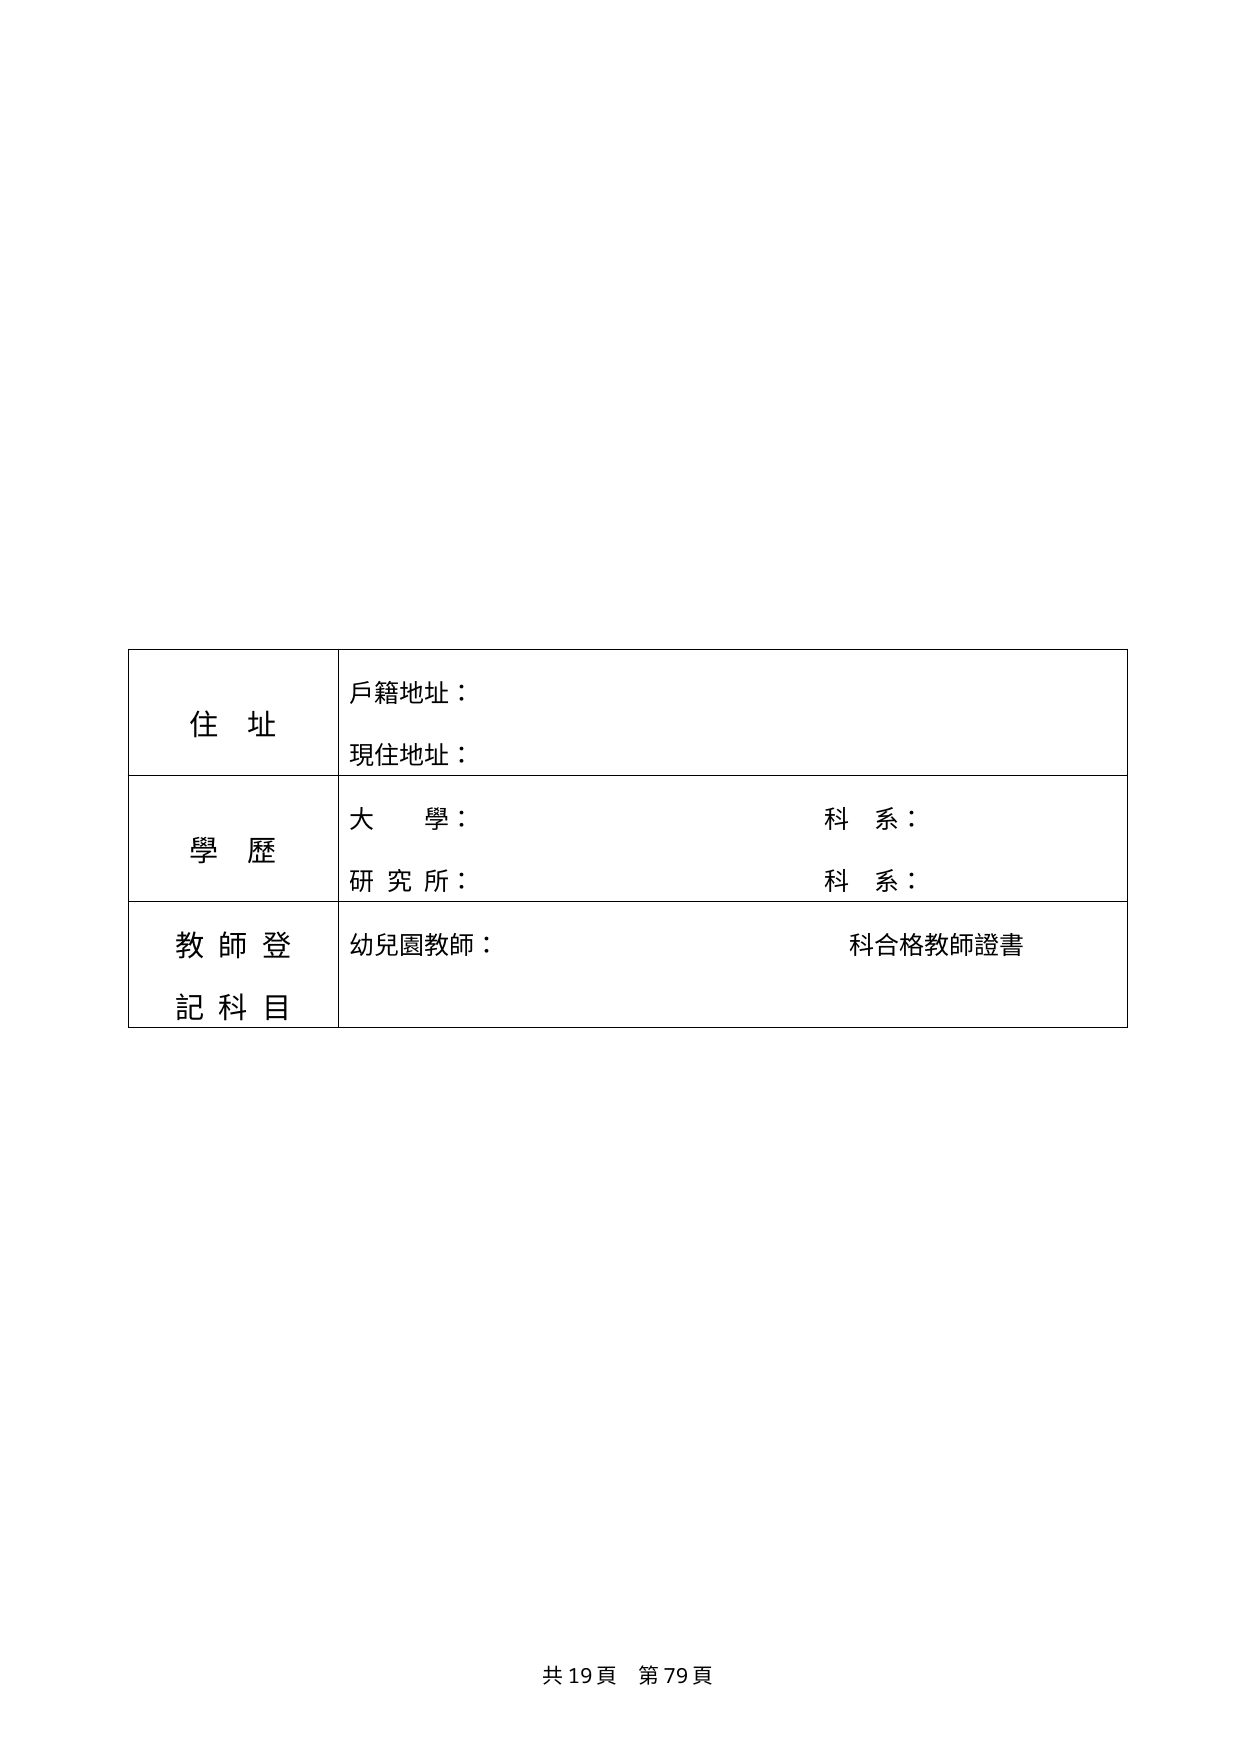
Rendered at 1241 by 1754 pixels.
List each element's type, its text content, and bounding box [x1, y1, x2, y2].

table_cell 大 學： 科 系： 研 究 所： 科 系： [339, 776, 1127, 901]
table_cell 住 址 [129, 650, 338, 774]
table_cell 戶籍地址： 現住地址： [339, 650, 1127, 774]
table_cell 學 歷 [129, 776, 338, 901]
table_cell 教 師 登 記 科 目 [129, 902, 338, 1027]
table_cell 幼兒園教師： 科合格教師證書 [339, 902, 1127, 1027]
